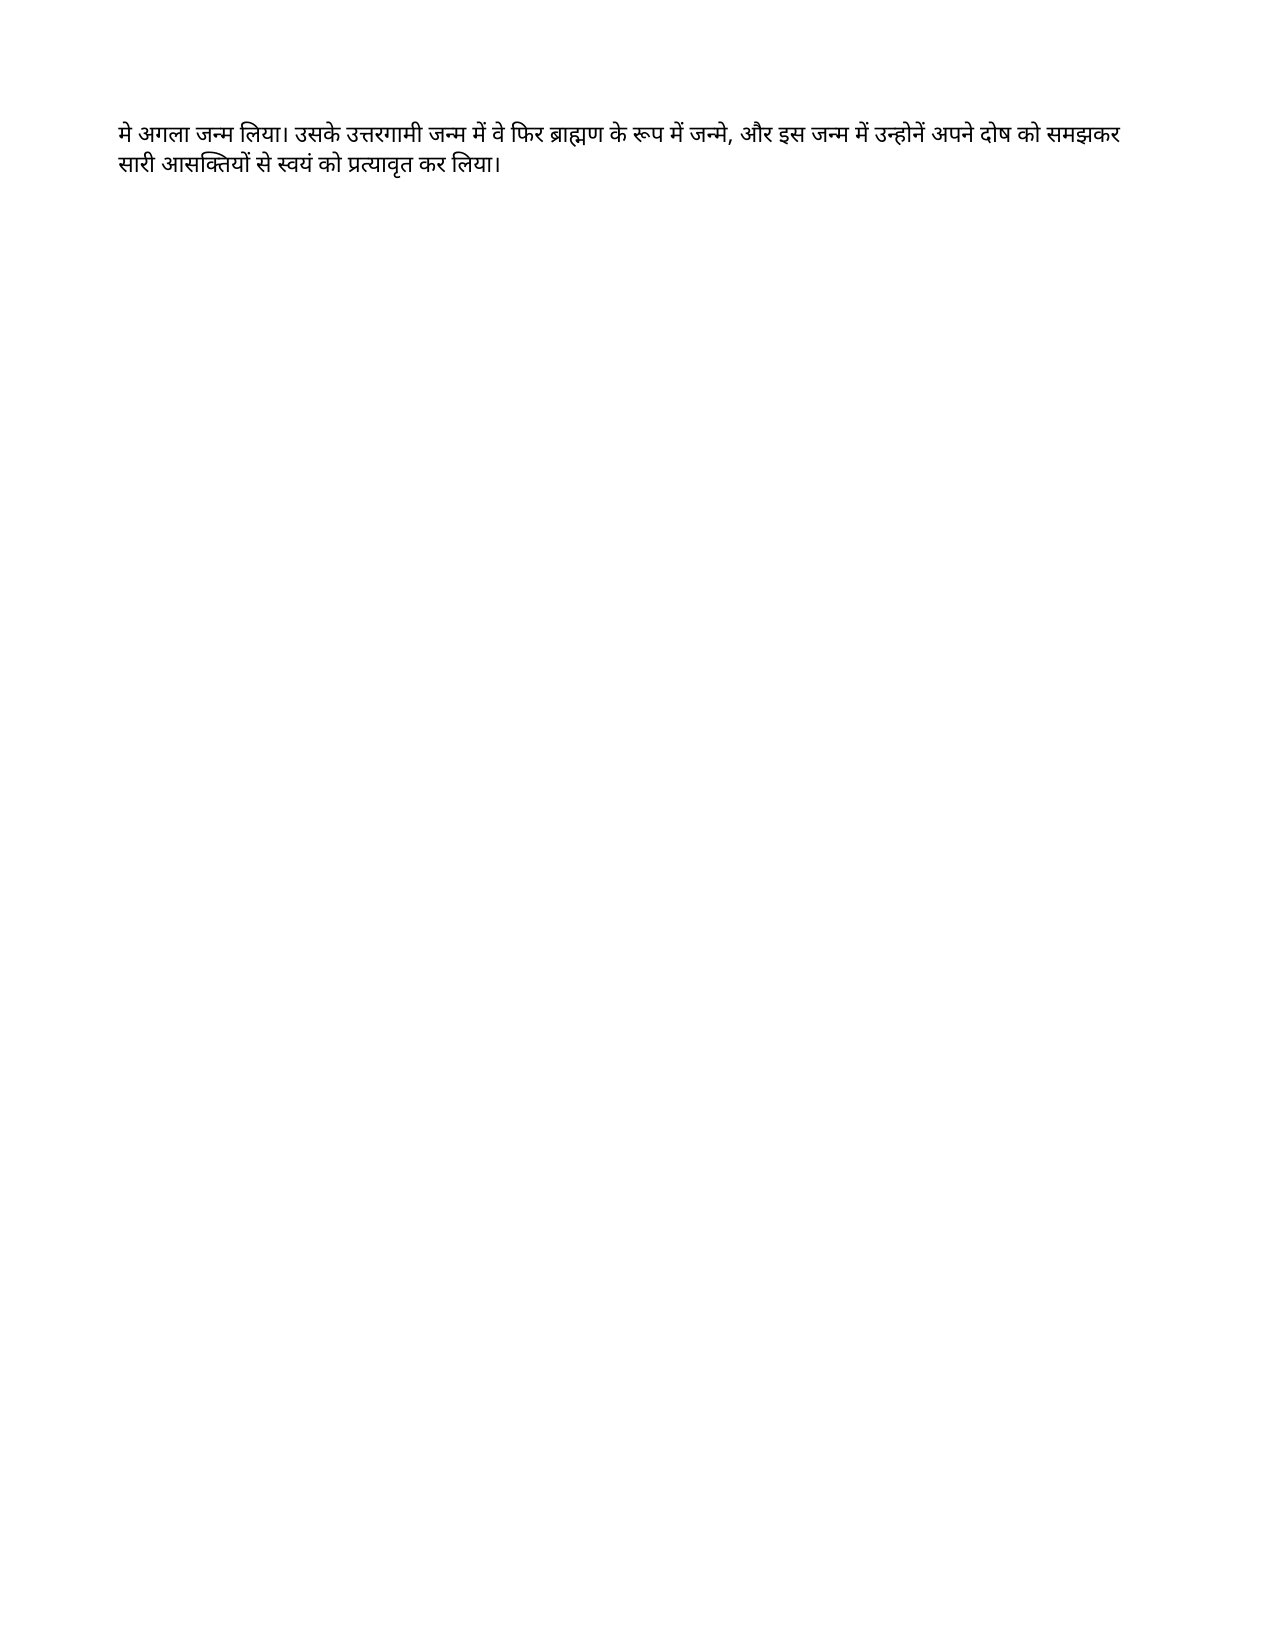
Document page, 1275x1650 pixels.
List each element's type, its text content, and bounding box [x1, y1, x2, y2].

text मे अगला जन्म लिया। उसके उत्तरगामी जन्म में वे फिर ब्राह्मण के रूप में जन्मे, और इस जन्म में उन्होनें अपने दोष को समझकर सारी आसक्तियों से स्वयं को प्रत्यावृत कर लिया। [118, 118, 1157, 182]
